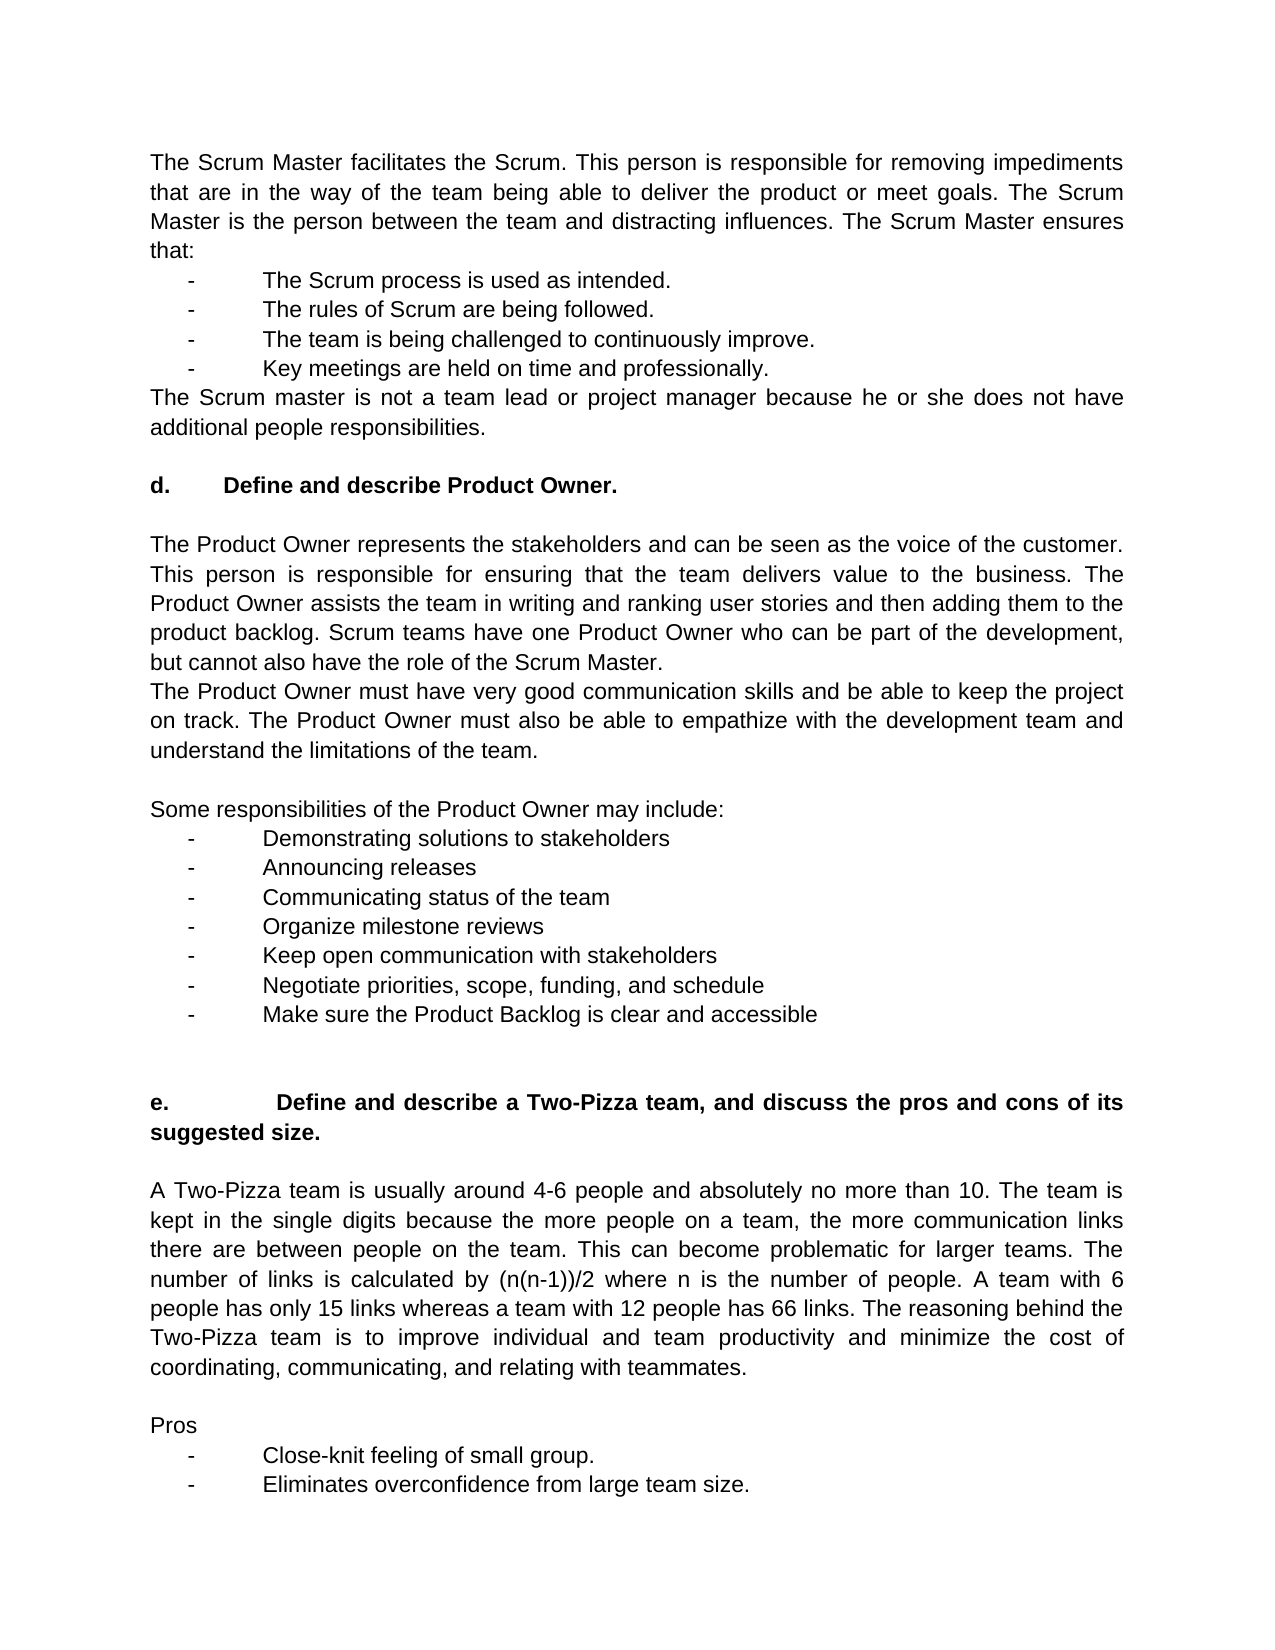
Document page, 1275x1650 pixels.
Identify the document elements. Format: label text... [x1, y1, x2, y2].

text A Two-Pizza team is usually around 4-6 people and absolutely no more than 10. The team is kept in the single digits because the more people on a team, the more communication links there are between people on the team. This can become problematic for larger teams. The number of links is calculated by (n(n-1))/2 where n is the number of people. A team with 6 people has only 15 links whereas a team with 12 people has 66 links. The reasoning behind the Two-Pizza team is to improve individual and team productivity and minimize the cost of coordinating, communicating, and relating with teammates. [150, 1178, 1125, 1380]
text - Make sure the Product Backlog is clear and accessible [187, 1002, 1125, 1027]
text e. Define and describe a Two-Pizza team, and discuss the pros and cons of its suggested size. [150, 1090, 1125, 1145]
text - Negotiate priorities, scope, funding, and schedule [187, 972, 1125, 998]
text Some responsibilities of the Product Owner may include: [150, 796, 1125, 822]
text - Key meetings are held on time and professionally. [187, 356, 1125, 381]
text - Communicating status of the team [187, 884, 1125, 910]
text - Announcing releases [187, 855, 1125, 881]
text The Scrum master is not a team lead or project manager because he or she does not have additional people responsibilities. [150, 385, 1125, 440]
text The Product Owner represents the stakeholders and can be seen as the voice of the customer. This person is responsible for ensuring that the team delivers value to the business. The Product Owner assists the team in writing and ranking user stories and then adding them to the product backlog. Scrum teams have one Product Owner who can be part of the development, but cannot also have the role of the Scrum Master. [150, 532, 1125, 675]
text Pros [150, 1413, 1125, 1439]
text - Keep open communication with stakeholders [187, 943, 1125, 969]
text - The team is being challenged to continuously improve. [187, 326, 1125, 352]
text - Demonstrating solutions to stakeholders [187, 826, 1125, 851]
text - The Scrum process is used as intended. [187, 267, 1125, 293]
text The Scrum Master facilitates the Scrum. This person is responsible for removing impediments that are in the way of the team being able to deliver the product or meet goals. The Scrum Master is the person between the team and distracting influences. The Scrum Master ensures that: [150, 150, 1125, 264]
text The Product Owner must have very good communication skills and be able to keep the project on track. The Product Owner must also be able to empathize with the development team and understand the limitations of the team. [150, 679, 1125, 763]
text d. Define and describe Product Owner. [150, 473, 1125, 499]
text - Close-knit feeling of small group. [187, 1442, 1125, 1468]
text - The rules of Scrum are being followed. [187, 297, 1125, 322]
text - Eliminates overconfidence from large team size. [187, 1472, 1125, 1497]
text - Organize milestone reviews [187, 914, 1125, 939]
